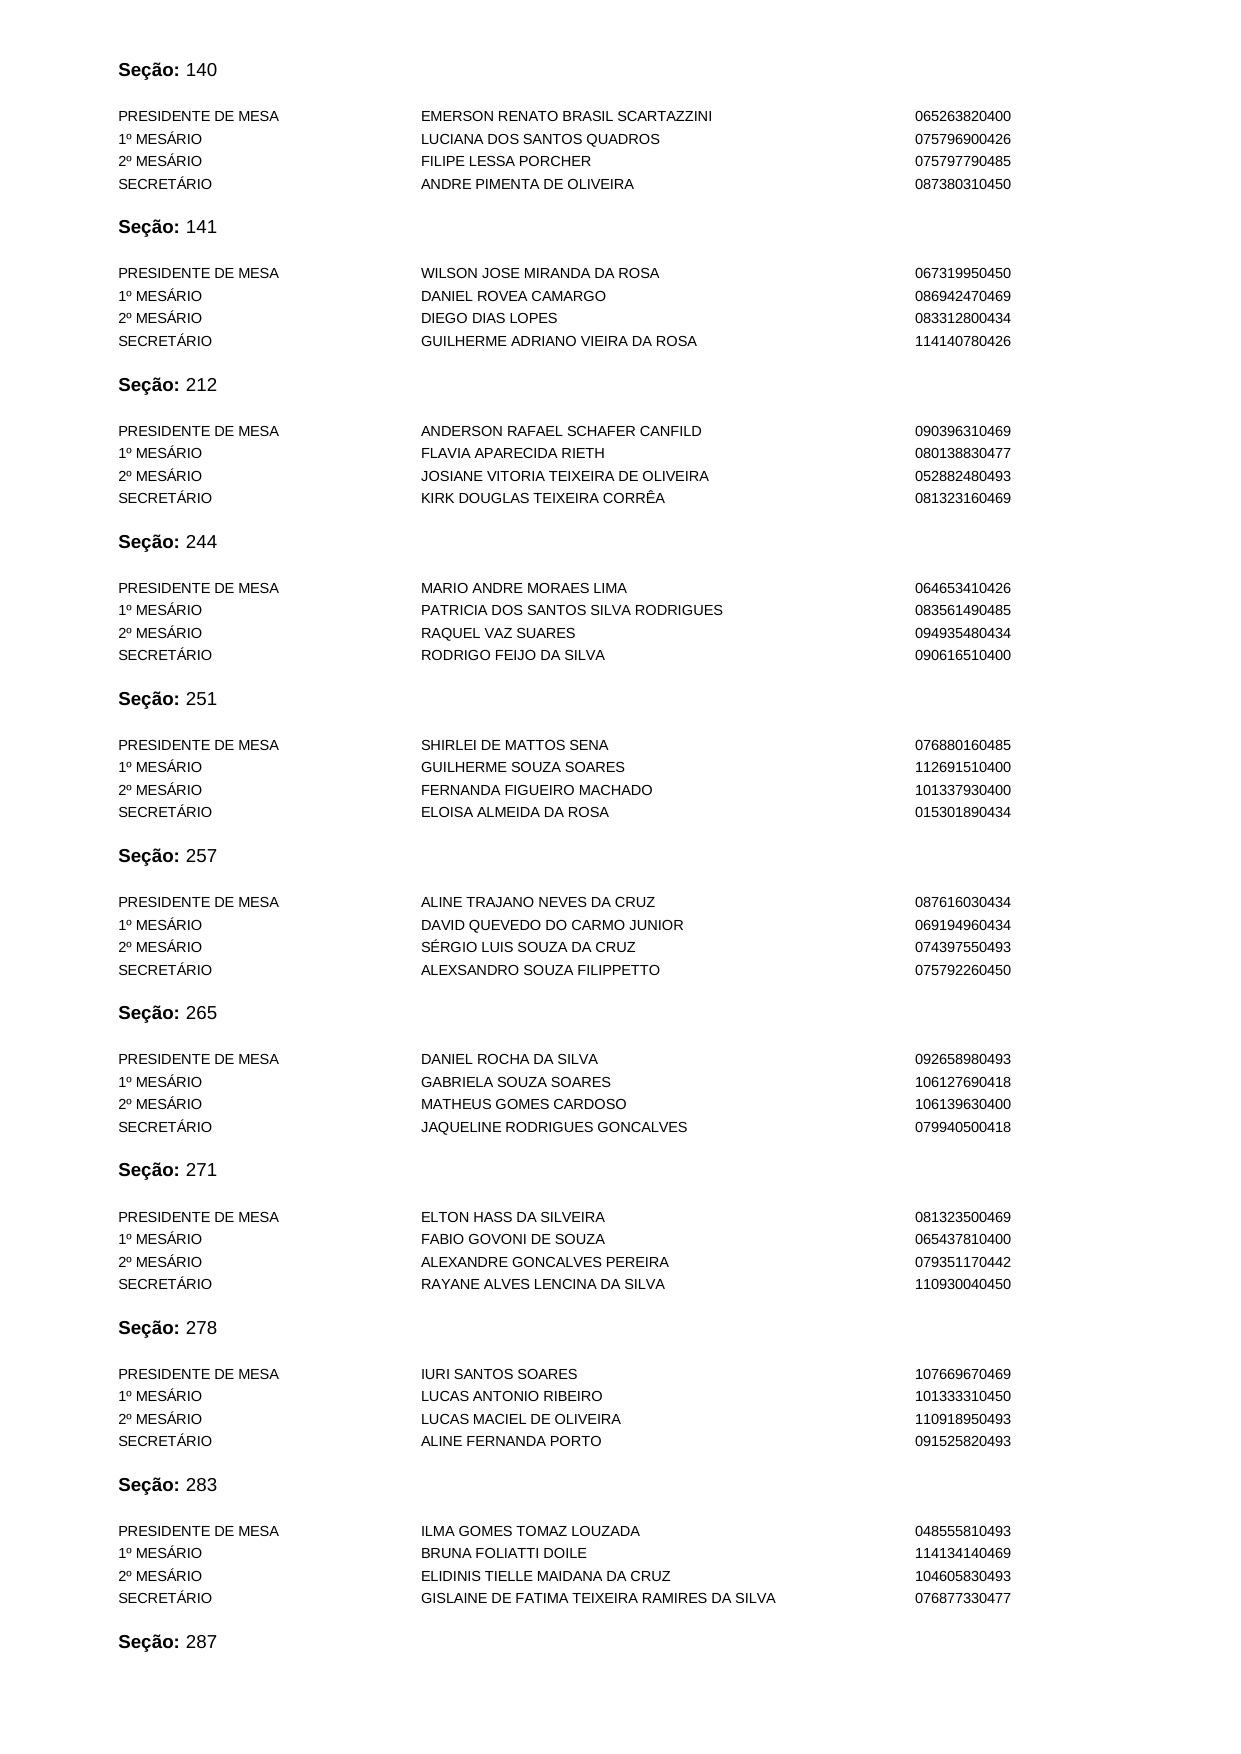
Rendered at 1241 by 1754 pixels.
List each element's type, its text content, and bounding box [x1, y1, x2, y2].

table_cell 094935480434 [915, 619, 1080, 641]
table_header PRESIDENTE DE MESA [118, 102, 421, 125]
table_cell LUCAS MACIEL DE OLIVEIRA [421, 1405, 915, 1427]
table_cell [1080, 933, 1092, 956]
table_cell [1080, 619, 1092, 641]
table_cell 1º MESÁRIO [118, 439, 421, 462]
table_cell 110930040450 [915, 1270, 1080, 1292]
table_cell 2º MESÁRIO [118, 304, 421, 327]
text Seção: 278 [118, 1317, 1122, 1338]
text Seção: 265 [118, 1002, 1122, 1024]
table_header ANDERSON RAFAEL SCHAFER CANFILD [421, 417, 915, 439]
table_header PRESIDENTE DE MESA [118, 1360, 421, 1382]
table_cell DANIEL ROVEA CAMARGO [421, 282, 915, 304]
table_cell 081323160469 [915, 484, 1080, 507]
table_cell 083561490485 [915, 596, 1080, 619]
table_cell 1º MESÁRIO [118, 1068, 421, 1090]
table_cell [1080, 1113, 1092, 1135]
table_cell LUCAS ANTONIO RIBEIRO [421, 1382, 915, 1405]
table_cell 1º MESÁRIO [118, 754, 421, 776]
table_cell 086942470469 [915, 282, 1080, 304]
table_cell 110918950493 [915, 1405, 1080, 1427]
table_header PRESIDENTE DE MESA [118, 888, 421, 911]
table_header EMERSON RENATO BRASIL SCARTAZZINI [421, 102, 915, 125]
table_cell LUCIANA DOS SANTOS QUADROS [421, 125, 915, 147]
table_cell [1080, 1405, 1092, 1427]
text Seção: 283 [118, 1474, 1122, 1495]
table_cell ALINE FERNANDA PORTO [421, 1427, 915, 1450]
table_header [1080, 731, 1092, 753]
text Seção: 287 [118, 1631, 1122, 1652]
table_header MARIO ANDRE MORAES LIMA [421, 574, 915, 596]
table_cell 074397550493 [915, 933, 1080, 956]
table_cell 2º MESÁRIO [118, 1248, 421, 1270]
table_cell 091525820493 [915, 1427, 1080, 1450]
table_cell ALEXSANDRO SOUZA FILIPPETTO [421, 956, 915, 978]
table_cell ALEXANDRE GONCALVES PEREIRA [421, 1248, 915, 1270]
table_cell RAYANE ALVES LENCINA DA SILVA [421, 1270, 915, 1292]
table_cell 2º MESÁRIO [118, 1090, 421, 1113]
table_cell 101337930400 [915, 776, 1080, 798]
table_cell SECRETÁRIO [118, 956, 421, 978]
table_cell 075796900426 [915, 125, 1080, 147]
table_cell [1080, 1270, 1092, 1292]
table_cell [1080, 911, 1092, 933]
table_cell RODRIGO FEIJO DA SILVA [421, 641, 915, 664]
table_cell 1º MESÁRIO [118, 1382, 421, 1405]
table_cell ELIDINIS TIELLE MAIDANA DA CRUZ [421, 1562, 915, 1584]
table_cell 079351170442 [915, 1248, 1080, 1270]
table_cell 2º MESÁRIO [118, 619, 421, 641]
table_header [1080, 888, 1092, 911]
table_cell 1º MESÁRIO [118, 1539, 421, 1562]
table_cell [1080, 1427, 1092, 1450]
table_cell ELOISA ALMEIDA DA ROSA [421, 799, 915, 821]
table_cell 106127690418 [915, 1068, 1080, 1090]
table_cell 2º MESÁRIO [118, 1405, 421, 1427]
table_cell [1080, 1382, 1092, 1405]
table_cell [1080, 1248, 1092, 1270]
table_cell SECRETÁRIO [118, 1427, 421, 1450]
table_cell 1º MESÁRIO [118, 596, 421, 619]
table_cell GABRIELA SOUZA SOARES [421, 1068, 915, 1090]
table_cell 1º MESÁRIO [118, 282, 421, 304]
table_cell ANDRE PIMENTA DE OLIVEIRA [421, 170, 915, 192]
table_header 067319950450 [915, 259, 1080, 282]
table_cell RAQUEL VAZ SUARES [421, 619, 915, 641]
table_cell GUILHERME ADRIANO VIEIRA DA ROSA [421, 327, 915, 349]
table_header 090396310469 [915, 417, 1080, 439]
table_header PRESIDENTE DE MESA [118, 574, 421, 596]
table_cell 015301890434 [915, 799, 1080, 821]
table_header ALINE TRAJANO NEVES DA CRUZ [421, 888, 915, 911]
table_cell 2º MESÁRIO [118, 462, 421, 484]
table_cell [1080, 799, 1092, 821]
table_cell FLAVIA APARECIDA RIETH [421, 439, 915, 462]
table_cell 1º MESÁRIO [118, 1225, 421, 1247]
table_header ELTON HASS DA SILVEIRA [421, 1203, 915, 1225]
table_cell 101333310450 [915, 1382, 1080, 1405]
text Seção: 140 [118, 59, 1122, 81]
table_cell SECRETÁRIO [118, 641, 421, 664]
table_cell 2º MESÁRIO [118, 933, 421, 956]
table_cell PATRICIA DOS SANTOS SILVA RODRIGUES [421, 596, 915, 619]
table_cell [1080, 956, 1092, 978]
table_cell MATHEUS GOMES CARDOSO [421, 1090, 915, 1113]
table_cell [1080, 754, 1092, 776]
table_cell [1080, 147, 1092, 170]
table_header PRESIDENTE DE MESA [118, 259, 421, 282]
table_cell SECRETÁRIO [118, 170, 421, 192]
table_header WILSON JOSE MIRANDA DA ROSA [421, 259, 915, 282]
table_cell [1080, 462, 1092, 484]
table_cell [1080, 125, 1092, 147]
table_cell 2º MESÁRIO [118, 147, 421, 170]
table_cell 075792260450 [915, 956, 1080, 978]
table_cell SECRETÁRIO [118, 484, 421, 507]
table_header [1080, 1517, 1092, 1539]
text Seção: 244 [118, 531, 1122, 552]
table_header PRESIDENTE DE MESA [118, 1045, 421, 1068]
table_cell [1080, 484, 1092, 507]
table_header 092658980493 [915, 1045, 1080, 1068]
table_cell 069194960434 [915, 911, 1080, 933]
table_cell 087380310450 [915, 170, 1080, 192]
table_header 048555810493 [915, 1517, 1080, 1539]
table_header 064653410426 [915, 574, 1080, 596]
table_cell KIRK DOUGLAS TEIXEIRA CORRÊA [421, 484, 915, 507]
table_cell 076877330477 [915, 1584, 1080, 1607]
table_cell [1080, 1584, 1092, 1607]
text Seção: 257 [118, 845, 1122, 867]
table_cell [1080, 641, 1092, 664]
table_cell SÉRGIO LUIS SOUZA DA CRUZ [421, 933, 915, 956]
table_cell 075797790485 [915, 147, 1080, 170]
table_cell SECRETÁRIO [118, 327, 421, 349]
table_header IURI SANTOS SOARES [421, 1360, 915, 1382]
table_cell 106139630400 [915, 1090, 1080, 1113]
table_header [1080, 1203, 1092, 1225]
table_cell SECRETÁRIO [118, 1584, 421, 1607]
table_cell 090616510400 [915, 641, 1080, 664]
table_header DANIEL ROCHA DA SILVA [421, 1045, 915, 1068]
table_header 087616030434 [915, 888, 1080, 911]
table_header [1080, 574, 1092, 596]
table_cell 052882480493 [915, 462, 1080, 484]
table_header [1080, 1045, 1092, 1068]
table_cell 080138830477 [915, 439, 1080, 462]
table_cell 114140780426 [915, 327, 1080, 349]
table_cell JOSIANE VITORIA TEIXEIRA DE OLIVEIRA [421, 462, 915, 484]
table_cell FERNANDA FIGUEIRO MACHADO [421, 776, 915, 798]
table_header 081323500469 [915, 1203, 1080, 1225]
text Seção: 141 [118, 216, 1122, 238]
table_cell [1080, 1068, 1092, 1090]
table_cell 1º MESÁRIO [118, 125, 421, 147]
table_header 076880160485 [915, 731, 1080, 753]
table_header PRESIDENTE DE MESA [118, 417, 421, 439]
table_cell [1080, 1539, 1092, 1562]
table_header ILMA GOMES TOMAZ LOUZADA [421, 1517, 915, 1539]
table_cell FILIPE LESSA PORCHER [421, 147, 915, 170]
table_cell DIEGO DIAS LOPES [421, 304, 915, 327]
table_cell 1º MESÁRIO [118, 911, 421, 933]
table_cell 065437810400 [915, 1225, 1080, 1247]
table_cell [1080, 1225, 1092, 1247]
table_cell 2º MESÁRIO [118, 776, 421, 798]
table_cell 079940500418 [915, 1113, 1080, 1135]
table_cell SECRETÁRIO [118, 1270, 421, 1292]
table_cell [1080, 596, 1092, 619]
table_header [1080, 102, 1092, 125]
table_cell [1080, 776, 1092, 798]
table_header PRESIDENTE DE MESA [118, 1203, 421, 1225]
table_cell 114134140469 [915, 1539, 1080, 1562]
table_cell [1080, 282, 1092, 304]
table_header 065263820400 [915, 102, 1080, 125]
table_cell SECRETÁRIO [118, 1113, 421, 1135]
table_cell GISLAINE DE FATIMA TEIXEIRA RAMIRES DA SILVA [421, 1584, 915, 1607]
table_cell [1080, 1090, 1092, 1113]
table_cell [1080, 170, 1092, 192]
table_cell [1080, 1562, 1092, 1584]
table_header [1080, 1360, 1092, 1382]
table_header PRESIDENTE DE MESA [118, 1517, 421, 1539]
table_header 107669670469 [915, 1360, 1080, 1382]
text Seção: 251 [118, 688, 1122, 709]
text Seção: 212 [118, 373, 1122, 395]
table_cell 104605830493 [915, 1562, 1080, 1584]
table_cell 2º MESÁRIO [118, 1562, 421, 1584]
table_cell DAVID QUEVEDO DO CARMO JUNIOR [421, 911, 915, 933]
table_cell [1080, 327, 1092, 349]
table_header [1080, 417, 1092, 439]
table_cell FABIO GOVONI DE SOUZA [421, 1225, 915, 1247]
table_cell [1080, 304, 1092, 327]
table_cell [1080, 439, 1092, 462]
text Seção: 271 [118, 1159, 1122, 1181]
table_header [1080, 259, 1092, 282]
table_cell GUILHERME SOUZA SOARES [421, 754, 915, 776]
table_cell BRUNA FOLIATTI DOILE [421, 1539, 915, 1562]
table_cell 083312800434 [915, 304, 1080, 327]
table_cell SECRETÁRIO [118, 799, 421, 821]
table_header PRESIDENTE DE MESA [118, 731, 421, 753]
table_cell JAQUELINE RODRIGUES GONCALVES [421, 1113, 915, 1135]
table_header SHIRLEI DE MATTOS SENA [421, 731, 915, 753]
table_cell 112691510400 [915, 754, 1080, 776]
